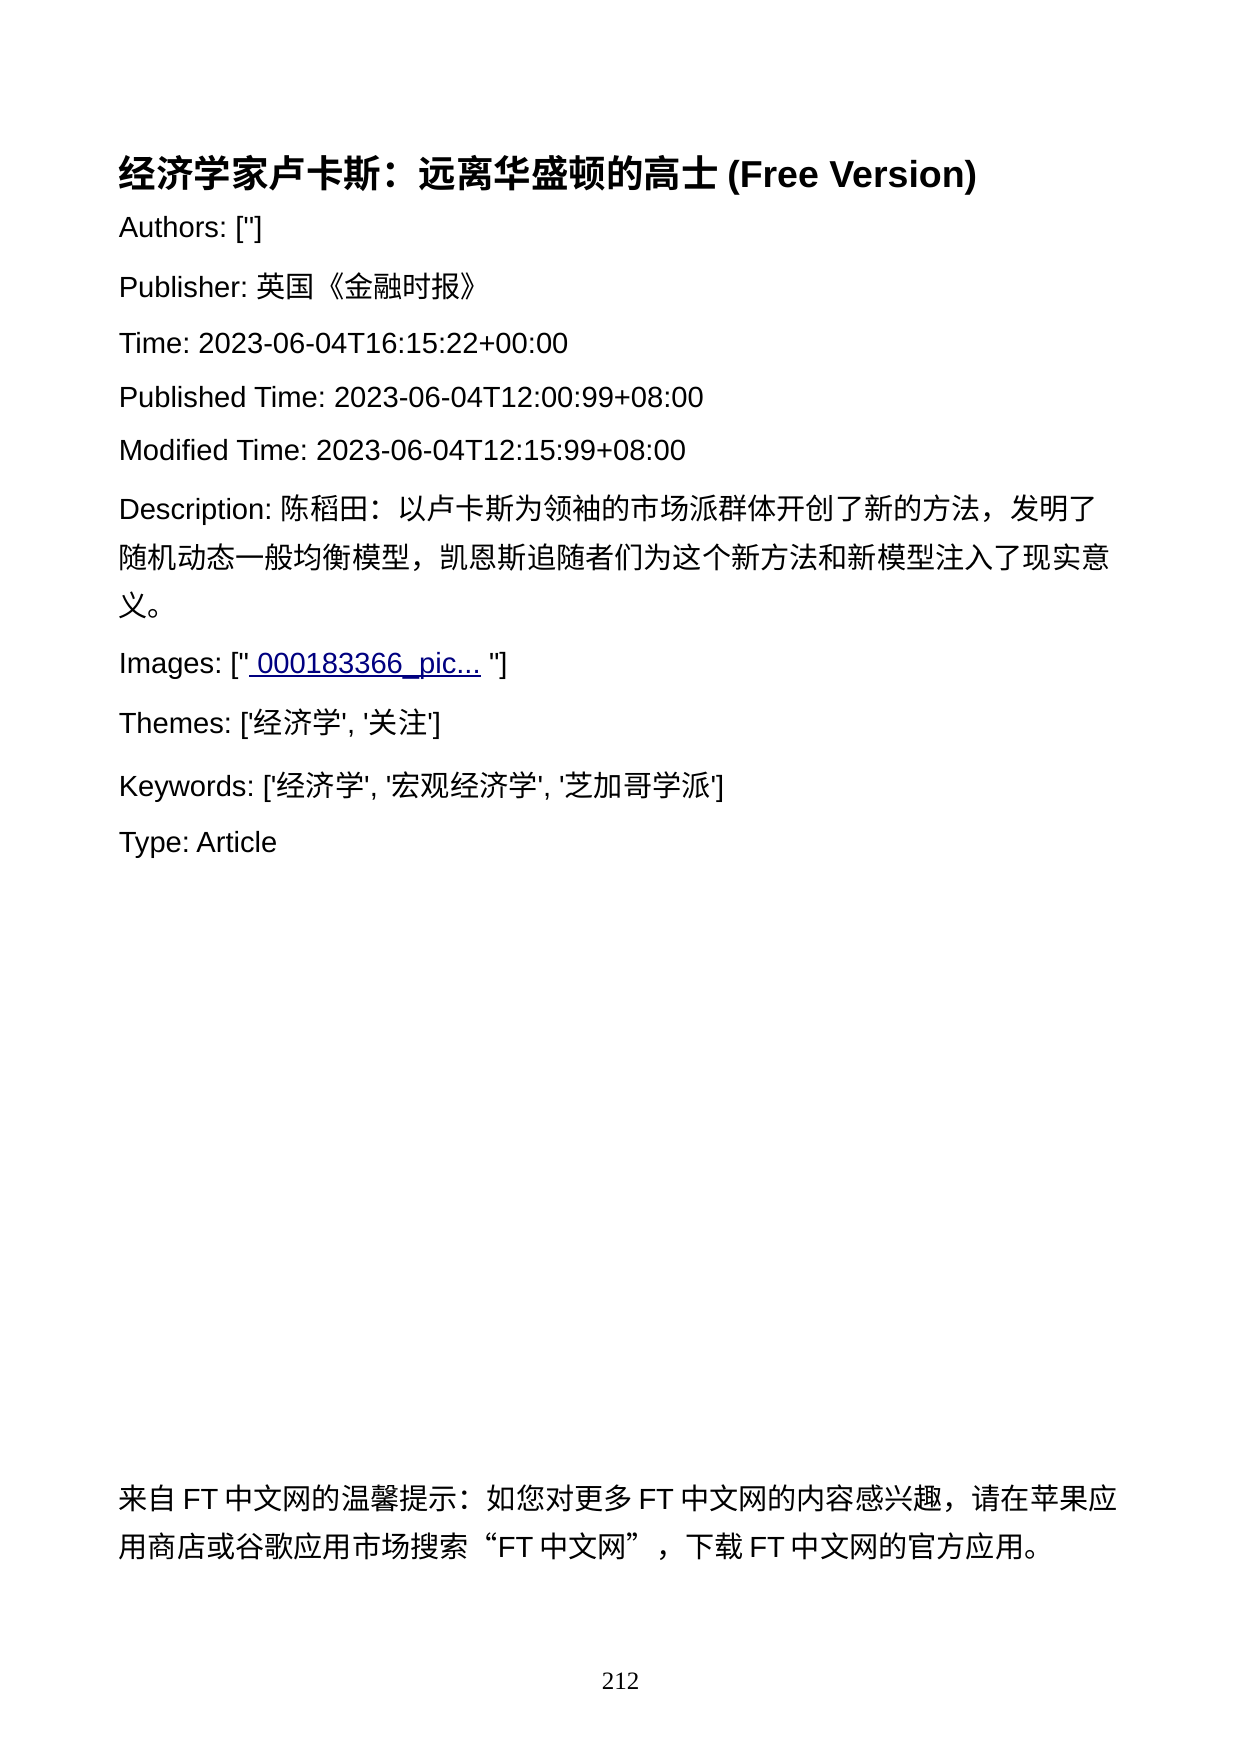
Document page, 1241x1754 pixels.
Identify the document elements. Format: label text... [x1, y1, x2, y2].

text Images: [" 000183366_pic... "] [118, 646, 1122, 680]
text 来自FT中文网的温馨提示：如您对更多FT中文网的内容感兴趣，请在苹果应用商店或谷歌应用市场搜索“FT中文网”，下载FT中文网的官方应用。 [118, 879, 1122, 1566]
text Modified Time: 2023-06-04T12:15:99+08:00 [118, 433, 1122, 466]
text Type: Article [118, 826, 1122, 859]
text Keywords: ['经济学', '宏观经济学', '芝加哥学派'] [118, 762, 1122, 805]
text Published Time: 2023-06-04T12:00:99+08:00 [118, 380, 1122, 413]
text Authors: [''] [118, 210, 1122, 244]
text Description: 陈稻田：以卢卡斯为领袖的市场派群体开创了新的方法，发明了随机动态一般均衡模型，凯恩斯追随者们为这个新方法和新模型注入了现实意义。 [118, 486, 1122, 625]
text Time: 2023-06-04T16:15:22+00:00 [118, 327, 1122, 360]
subtitle 经济学家卢卡斯：远离华盛顿的高士 (Free Version) [118, 143, 1122, 198]
text Themes: ['经济学', '关注'] [118, 699, 1122, 742]
text Publisher: 英国《金融时报》 [118, 263, 1122, 306]
